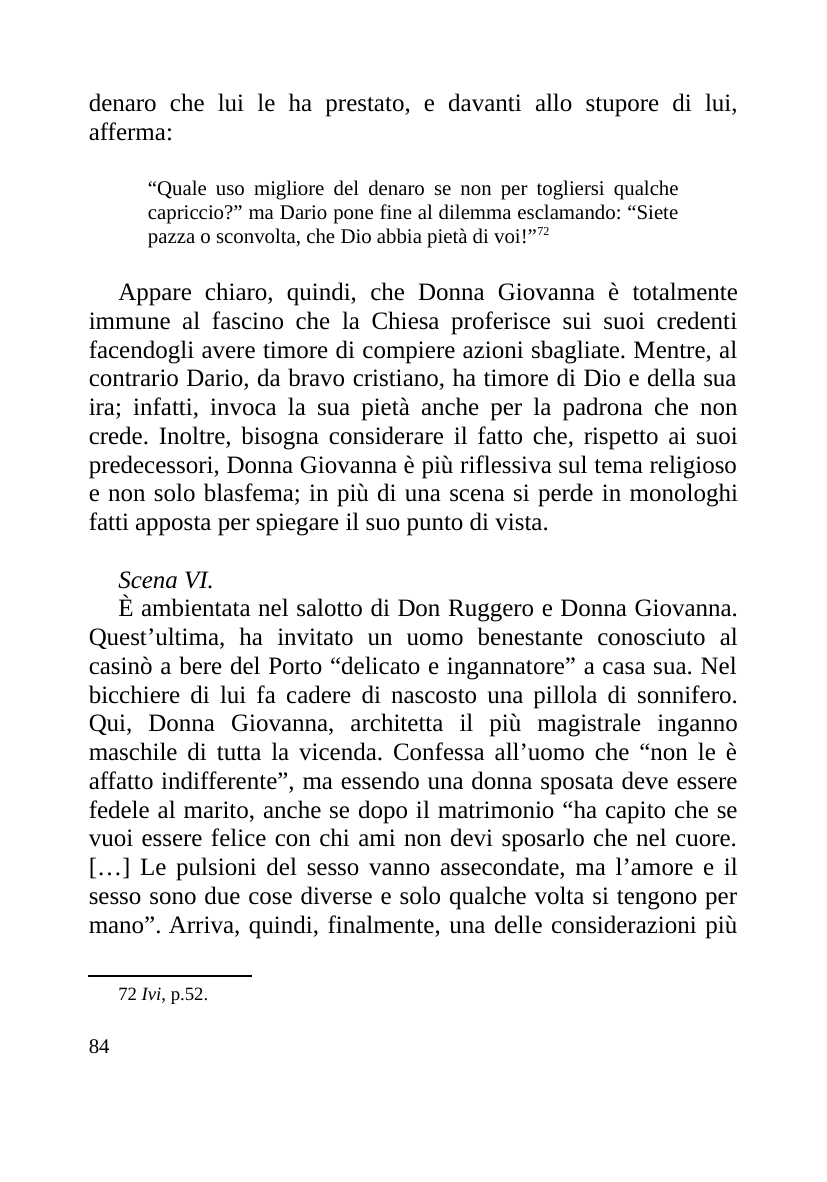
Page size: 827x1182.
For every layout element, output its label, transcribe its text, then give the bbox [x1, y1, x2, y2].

text È ambientata nel salotto di Don Ruggero e Donna Giovanna. Quest’ultima, ha invitato un uomo benestante conosciuto al casinò a bere del Porto “delicato e ingannatore” a casa sua. Nel bicchiere di lui fa cadere di nascosto una pillola di sonnifero. Qui, Donna Giovanna, architetta il più magistrale inganno maschile di tutta la vicenda. Confessa all’uomo che “non le è affatto indifferente”, ma essendo una donna sposata deve essere fedele al marito, anche se dopo il matrimonio “ha capito che se vuoi essere felice con chi ami non devi sposarlo che nel cuore. […] Le pulsioni del sesso vanno assecondate, ma l’amore e il sesso sono due cose diverse e solo qualche volta si tengono per mano”. Arriva, quindi, finalmente, una delle considerazioni più [88, 593, 738, 938]
text Appare chiaro, quindi, che Donna Giovanna è totalmente immune al fascino che la Chiesa proferisce sui suoi credenti facendogli avere timore di compiere azioni sbagliate. Mentre, al contrario Dario, da bravo cristiano, ha timore di Dio e della sua ira; infatti, invoca la sua pietà anche per la padrona che non crede. Inoltre, bisogna considerare il fatto che, rispetto ai suoi predecessori, Donna Giovanna è più riflessiva sul tema religioso e non solo blasfema; in più di una scena si perde in monologhi fatti apposta per spiegare il suo punto di vista. [88, 277, 738, 536]
text denaro che lui le ha prestato, e davanti allo stupore di lui, afferma: [88, 88, 738, 146]
text “Quale uso migliore del denaro se non per togliersi qualche capriccio?” ma Dario pone fine al dilemma esclamando: “Siete pazza o sconvolta, che Dio abbia pietà di voi!” [148, 176, 679, 248]
text Ivi, p.52. [118, 982, 738, 1004]
text Scena VI. [88, 565, 738, 593]
